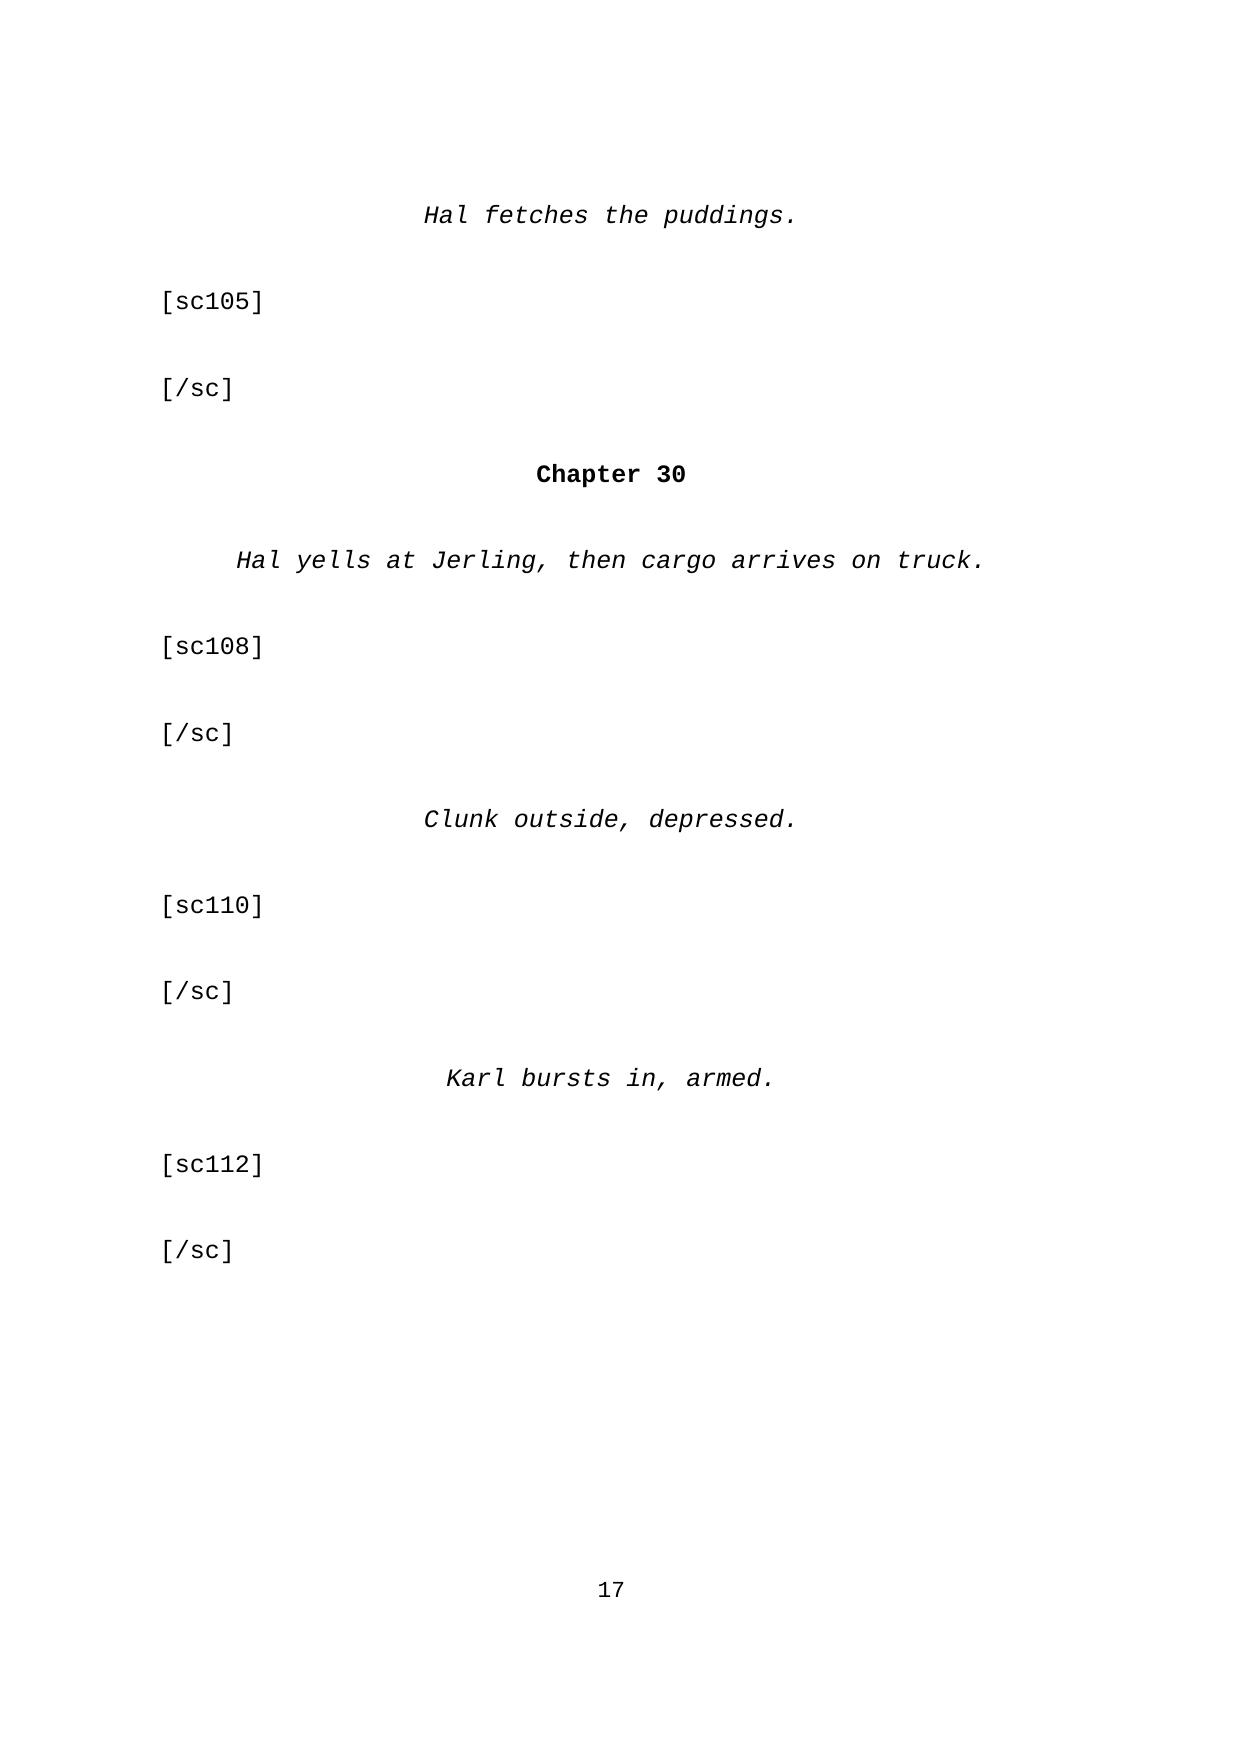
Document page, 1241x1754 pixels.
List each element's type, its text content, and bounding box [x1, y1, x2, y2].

subtitle Clunk outside, depressed. [159, 793, 1063, 836]
subtitle Hal fetches the puddings. [159, 189, 1063, 232]
subtitle Chapter 30 [159, 448, 1063, 491]
subtitle Hal yells at Jerling, then cargo arrives on truck. [159, 534, 1063, 577]
subtitle Karl bursts in, armed. [159, 1051, 1063, 1094]
text [sc110] [159, 879, 1063, 922]
text [sc108] [159, 620, 1063, 663]
text [/sc] [159, 965, 1063, 1008]
text [/sc] [159, 1224, 1063, 1267]
text [sc105] [159, 275, 1063, 318]
text [/sc] [159, 706, 1063, 749]
text [sc112] [159, 1138, 1063, 1181]
text [/sc] [159, 361, 1063, 404]
